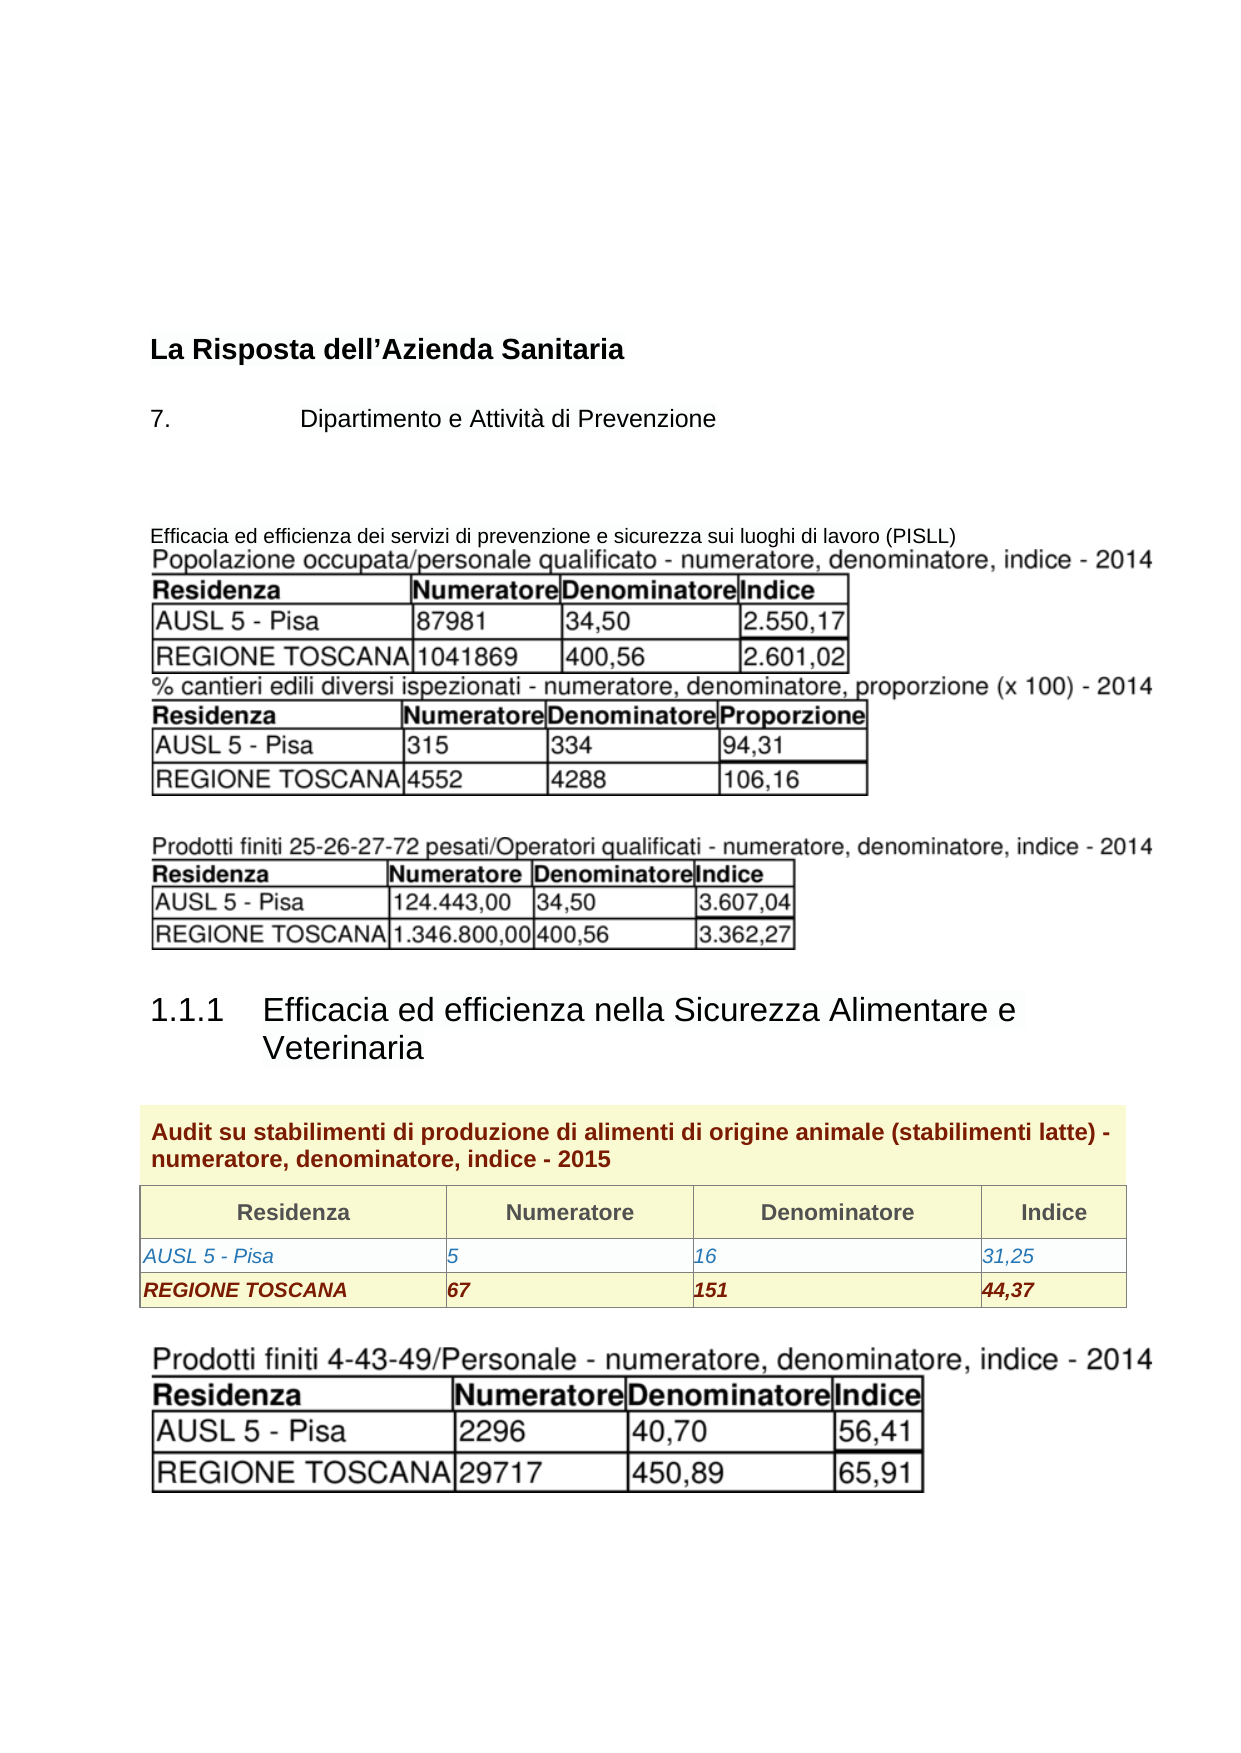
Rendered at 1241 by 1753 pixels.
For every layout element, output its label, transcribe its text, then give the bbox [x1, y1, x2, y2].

picture [151, 1347, 1153, 1493]
text Efficacia ed efficienza dei servizi di prevenzione e sicurezza sui luoghi di lavoro (PISLL) [150, 524, 1090, 548]
table_cell 31,25 [982, 1239, 1126, 1272]
table_cell 44,37 [982, 1273, 1126, 1307]
picture [151, 676, 1153, 796]
table_cell 5 [447, 1239, 693, 1272]
picture [151, 549, 1153, 674]
table_cell AUSL 5 - Pisa [141, 1239, 446, 1272]
picture [151, 837, 1153, 950]
table_cell 67 [447, 1273, 693, 1307]
text La Risposta dell’Azienda Sanitaria [150, 332, 1090, 366]
list Efficacia ed efficienza nella Sicurezza Alimentare e Veterinaria [150, 990, 1090, 1067]
table_cell 151 [694, 1273, 981, 1307]
table_cell REGIONE TOSCANA [141, 1273, 446, 1307]
table_cell Denominatore [694, 1186, 981, 1238]
table_cell 16 [694, 1239, 981, 1272]
table_header Audit su stabilimenti di produzione di alimenti di origine animale (stabilimenti latte) - numeratore, denominatore, indice - 2015 [140, 1105, 1126, 1185]
table_cell Numeratore [447, 1186, 693, 1238]
list Dipartimento e Attività di Prevenzione [150, 404, 1090, 433]
table_cell Residenza [141, 1186, 446, 1238]
table_cell Indice [982, 1186, 1126, 1238]
